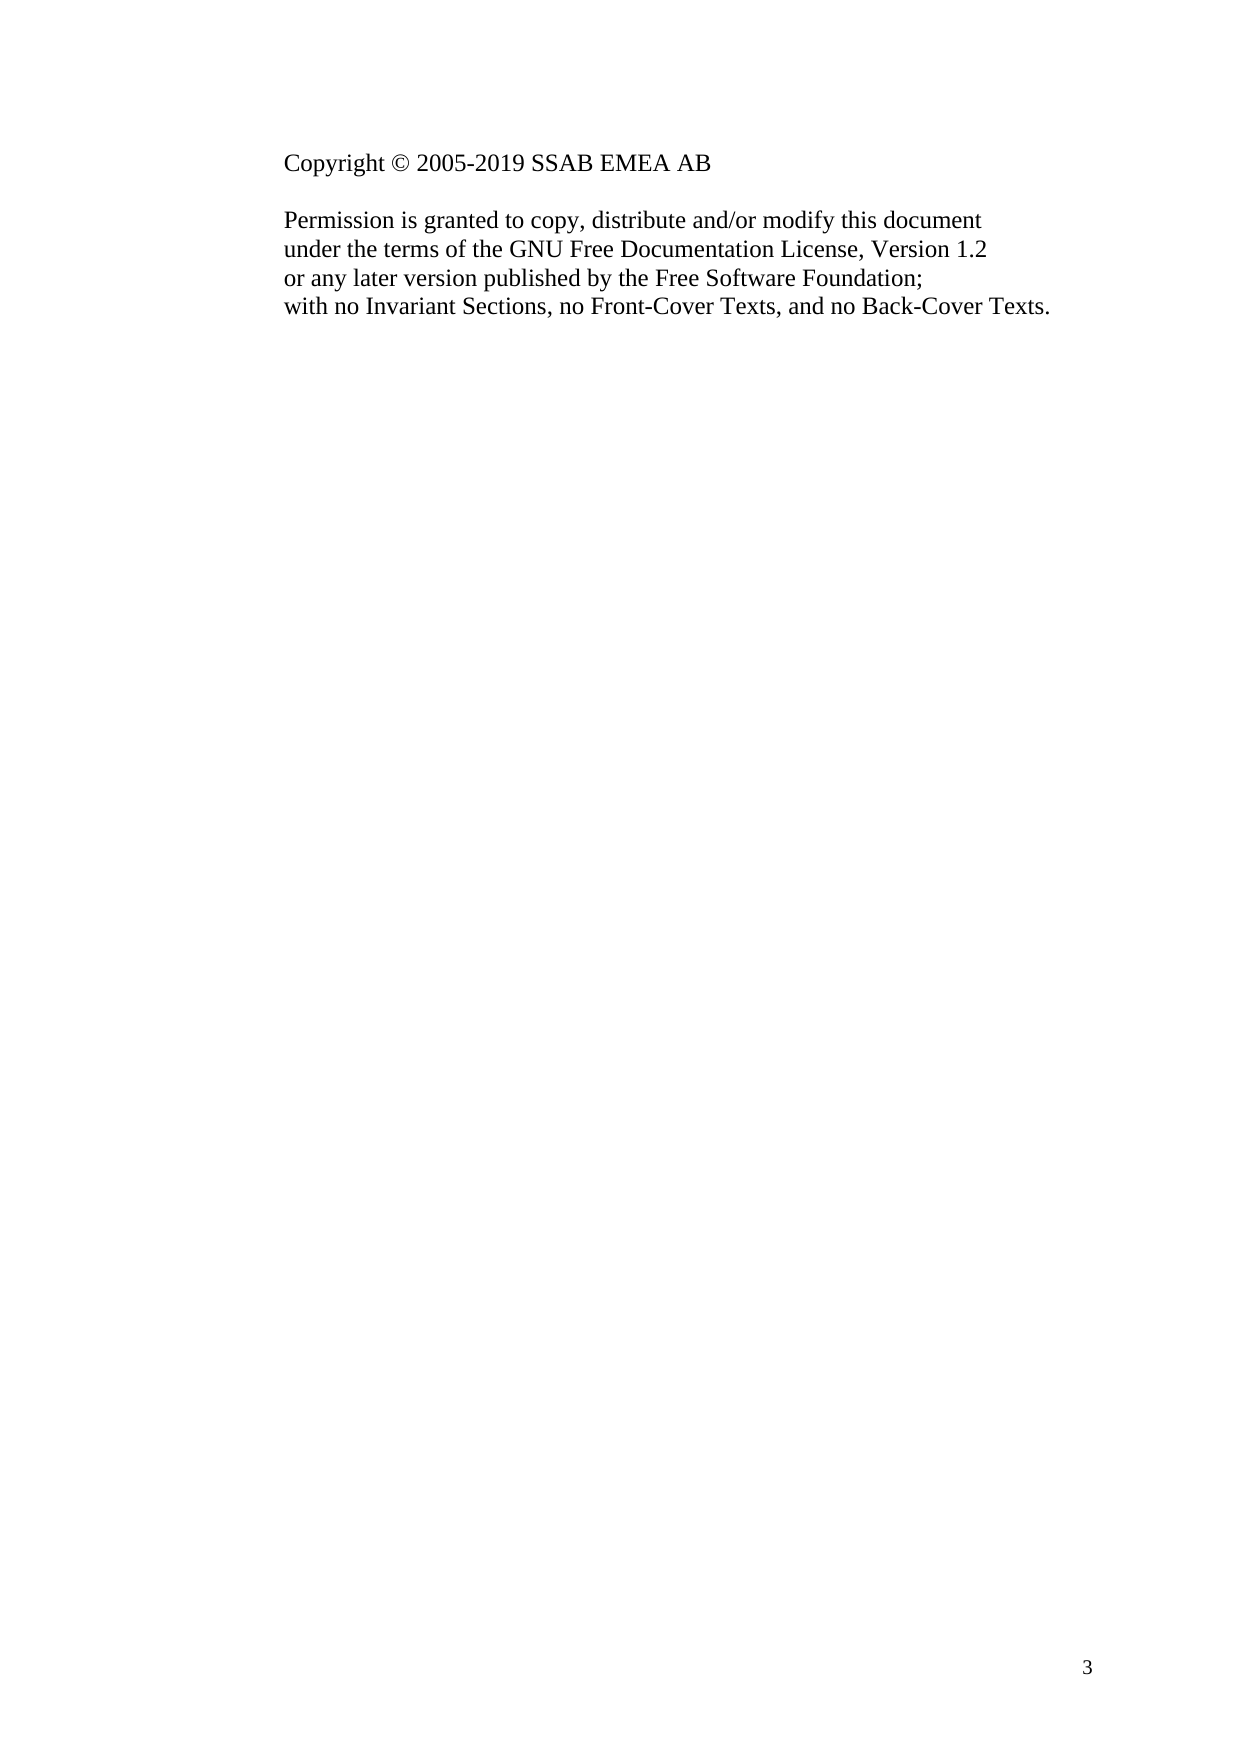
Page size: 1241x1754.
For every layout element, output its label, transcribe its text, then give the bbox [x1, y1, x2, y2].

text Copyright © 2005-2019 SSAB EMEA AB [207, 148, 1093, 176]
text or any later version published by the Free Software Foundation; [207, 263, 1093, 291]
text with no Invariant Sections, no Front-Cover Texts, and no Back-Cover Texts. [207, 291, 1093, 320]
text Permission is granted to copy, distribute and/or modify this document [207, 205, 1093, 234]
text under the terms of the GNU Free Documentation License, Version 1.2 [207, 234, 1093, 263]
